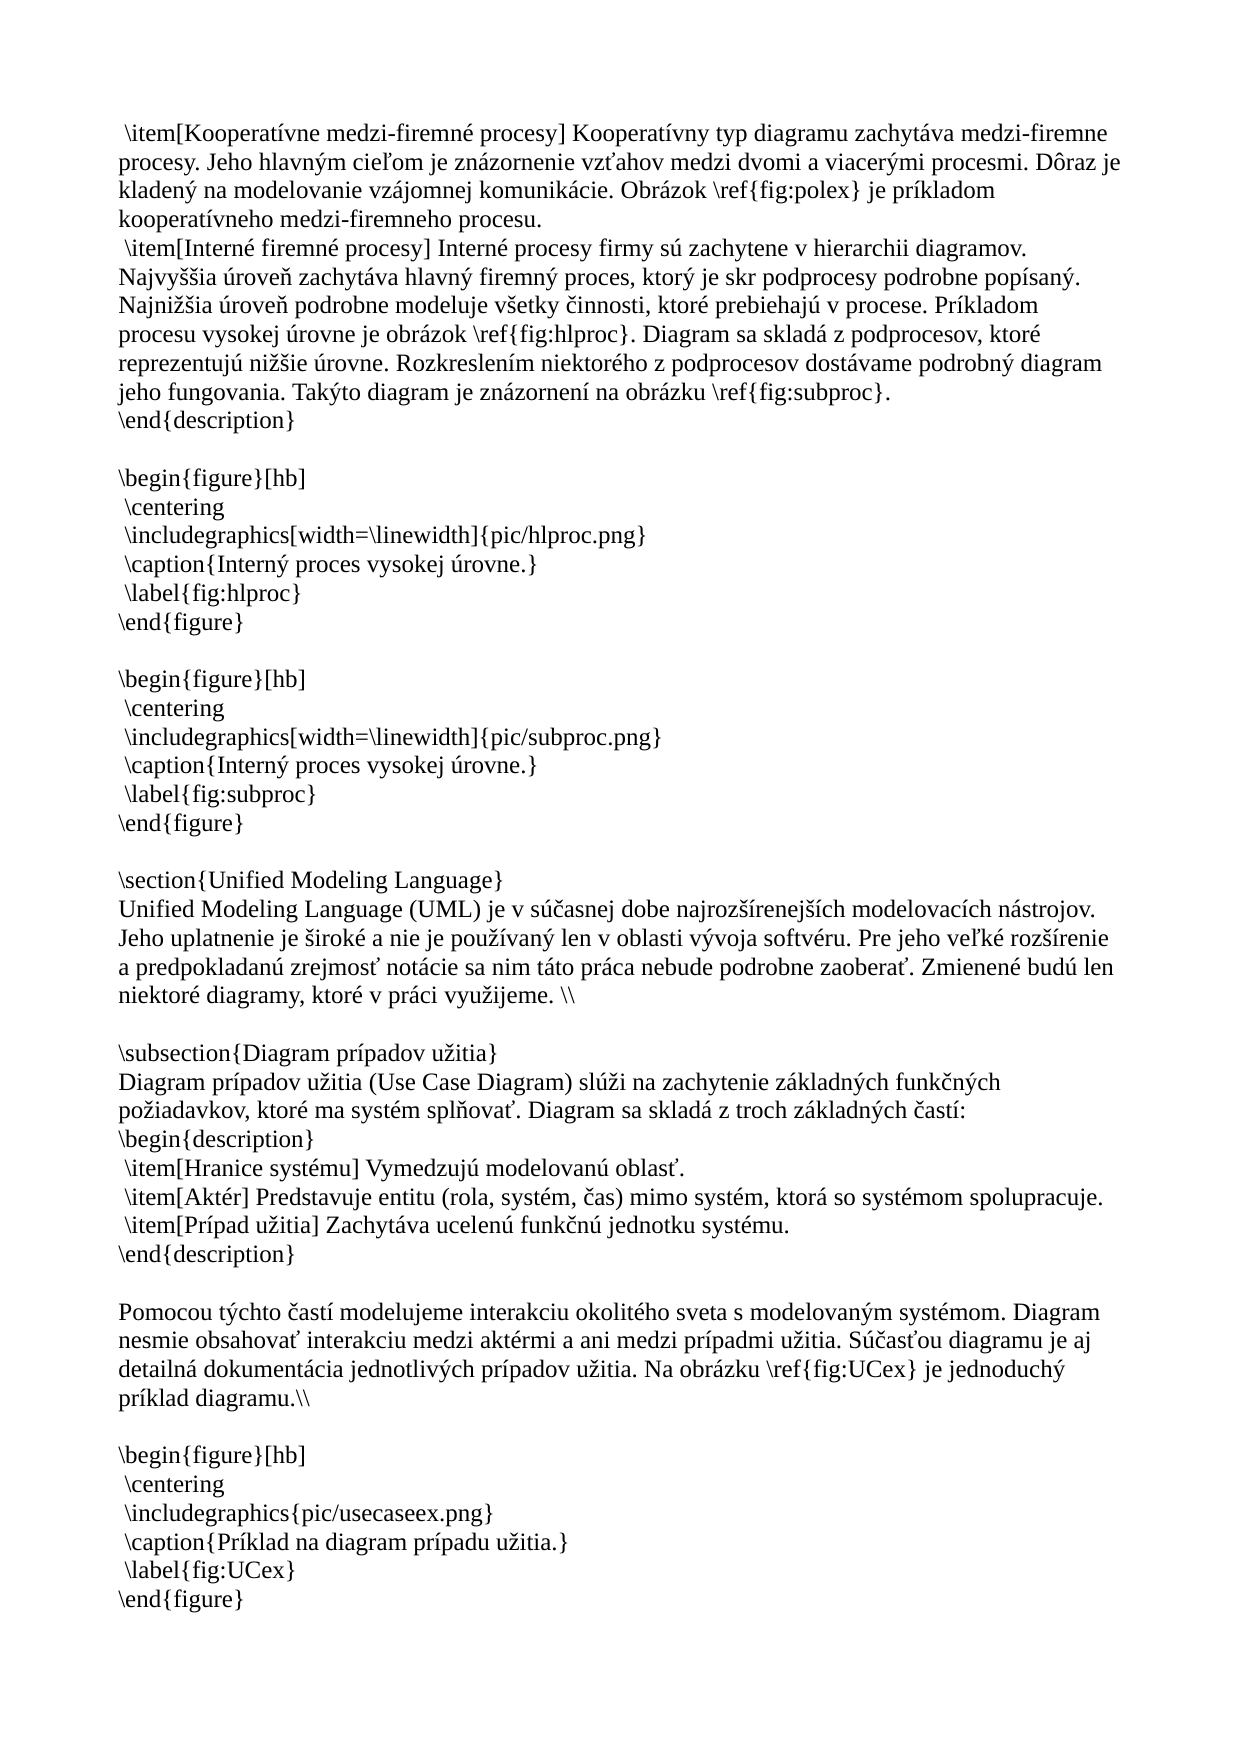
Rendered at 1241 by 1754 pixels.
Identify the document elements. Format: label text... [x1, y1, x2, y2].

text \includegraphics[width=\linewidth]{pic/subproc.png} [118, 722, 1122, 751]
text \item[Prípad užitia] Zachytáva ucelenú funkčnú jednotku systému. [118, 1211, 1122, 1239]
text \section{Unified Modeling Language} [118, 866, 1122, 894]
text \end{description} [118, 1239, 1122, 1268]
text \label{fig:UCex} [118, 1556, 1122, 1584]
text \centering [118, 492, 1122, 521]
text \centering [118, 693, 1122, 722]
text \begin{figure}[hb] [118, 1441, 1122, 1469]
text \centering [118, 1469, 1122, 1498]
text \end{figure} [118, 1584, 1122, 1613]
text \includegraphics{pic/usecaseex.png} [118, 1498, 1122, 1527]
text \end{figure} [118, 607, 1122, 636]
text \caption{Interný proces vysokej úrovne.} [118, 549, 1122, 578]
text \caption{Interný proces vysokej úrovne.} [118, 751, 1122, 779]
text \label{fig:hlproc} [118, 578, 1122, 607]
text \item[Aktér] Predstavuje entitu (rola, systém, čas) mimo systém, ktorá so systémom spolupracuje. [118, 1182, 1122, 1211]
text Diagram prípadov užitia (Use Case Diagram) slúži na zachytenie základných funkčných požiadavkov, ktoré ma systém splňovať. Diagram sa skladá z troch základných častí: [118, 1067, 1122, 1124]
text \includegraphics[width=\linewidth]{pic/hlproc.png} [118, 521, 1122, 549]
text \item[Interné firemné procesy] Interné procesy firmy sú zachytene v hierarchii diagramov. Najvyššia úroveň zachytáva hlavný firemný proces, ktorý je skr podprocesy podrobne popísaný. Najnižšia úroveň podrobne modeluje všetky činnosti, ktoré prebiehajú v procese. Príkladom procesu vysokej úrovne je obrázok \ref{fig:hlproc}. Diagram sa skladá z podprocesov, ktoré reprezentujú nižšie úrovne. Rozkreslením niektorého z podprocesov dostávame podrobný diagram jeho fungovania. Takýto diagram je znázornení na obrázku \ref{fig:subproc}. [118, 233, 1122, 406]
text \begin{figure}[hb] [118, 463, 1122, 492]
text Pomocou týchto častí modelujeme interakciu okolitého sveta s modelovaným systémom. Diagram nesmie obsahovať interakciu medzi aktérmi a ani medzi prípadmi užitia. Súčasťou diagramu je aj detailná dokumentácia jednotlivých prípadov užitia. Na obrázku \ref{fig:UCex} je jednoduchý príklad diagramu.\\ [118, 1297, 1122, 1412]
text \end{figure} [118, 808, 1122, 837]
text \begin{figure}[hb] [118, 664, 1122, 693]
text \begin{description} [118, 1124, 1122, 1153]
text Unified Modeling Language (UML) je v súčasnej dobe najrozšírenejších modelovacích nástrojov. Jeho uplatnenie je široké a nie je používaný len v oblasti vývoja softvéru. Pre jeho veľké rozšírenie a predpokladanú zrejmosť notácie sa nim táto práca nebude podrobne zaoberať. Zmienené budú len niektoré diagramy, ktoré v práci využijeme. \\ [118, 894, 1122, 1009]
text \subsection{Diagram prípadov užitia} [118, 1038, 1122, 1067]
text \end{description} [118, 406, 1122, 434]
text \caption{Príklad na diagram prípadu užitia.} [118, 1527, 1122, 1556]
text \item[Hranice systému] Vymedzujú modelovanú oblasť. [118, 1153, 1122, 1182]
text \item[Kooperatívne medzi-firemné procesy] Kooperatívny typ diagramu zachytáva medzi-firemne procesy. Jeho hlavným cieľom je znázornenie vzťahov medzi dvomi a viacerými procesmi. Dôraz je kladený na modelovanie vzájomnej komunikácie. Obrázok \ref{fig:polex} je príkladom kooperatívneho medzi-firemneho procesu. [118, 118, 1122, 233]
text \label{fig:subproc} [118, 779, 1122, 808]
